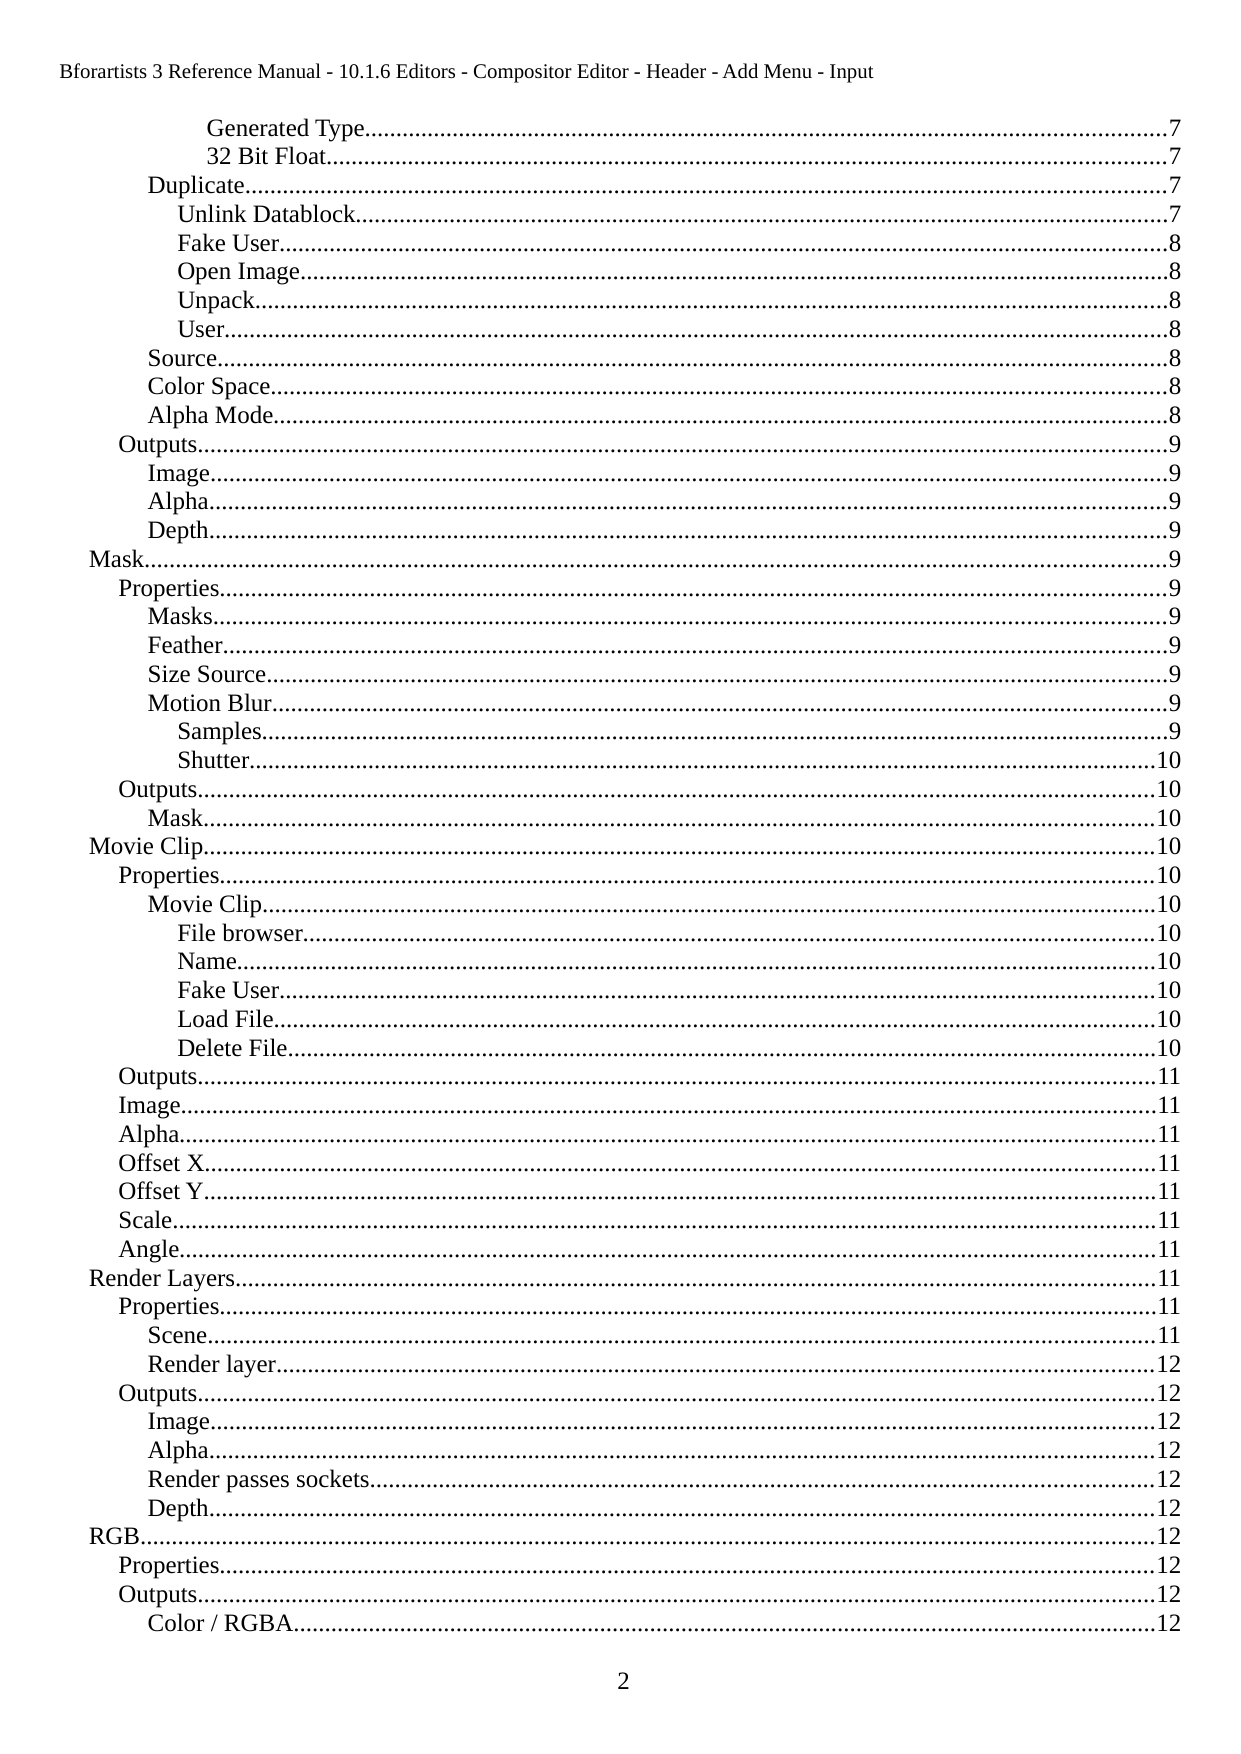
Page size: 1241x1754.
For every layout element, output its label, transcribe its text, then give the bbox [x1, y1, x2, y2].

text Render passes sockets 12 [147, 1464, 1181, 1493]
text Image 11 [118, 1090, 1181, 1119]
text Unpack 8 [177, 285, 1181, 314]
text Alpha Mode 8 [147, 400, 1181, 429]
text RGB 12 [88, 1521, 1181, 1550]
text Mask 9 [88, 544, 1181, 573]
text Scale 11 [118, 1205, 1181, 1234]
text Delete File 10 [177, 1033, 1181, 1061]
text 32 Bit Float 7 [206, 141, 1181, 170]
text Outputs 11 [118, 1061, 1181, 1090]
text Open Image 8 [177, 256, 1181, 285]
text User 8 [177, 314, 1181, 343]
text Duplicate 7 [147, 170, 1181, 199]
text Samples 9 [177, 716, 1181, 745]
text Name 10 [177, 946, 1181, 975]
text Angle 11 [118, 1234, 1181, 1263]
text Render Layers 11 [88, 1263, 1181, 1291]
text Properties 10 [118, 860, 1181, 889]
text Outputs 9 [118, 429, 1181, 458]
text Properties 9 [118, 573, 1181, 601]
text Render layer 12 [147, 1349, 1181, 1378]
text Shutter 10 [177, 745, 1181, 774]
text Outputs 12 [118, 1579, 1181, 1608]
text Depth 12 [147, 1493, 1181, 1521]
text Alpha 9 [147, 486, 1181, 515]
text Image 9 [147, 458, 1181, 486]
text Fake User 8 [177, 228, 1181, 256]
text Alpha 11 [118, 1119, 1181, 1148]
text Movie Clip 10 [88, 831, 1181, 860]
text Unlink Datablock 7 [177, 199, 1181, 228]
text Mask 10 [147, 803, 1181, 831]
text Offset Y 11 [118, 1176, 1181, 1205]
text Image 12 [147, 1406, 1181, 1435]
text Masks 9 [147, 601, 1181, 630]
text Depth 9 [147, 515, 1181, 544]
text Alpha 12 [147, 1435, 1181, 1464]
text Fake User 10 [177, 975, 1181, 1004]
text Movie Clip 10 [147, 889, 1181, 918]
text Feather 9 [147, 630, 1181, 659]
text Load File 10 [177, 1004, 1181, 1033]
text Scene 11 [147, 1320, 1181, 1349]
text Outputs 12 [118, 1378, 1181, 1406]
text Color / RGBA 12 [147, 1608, 1181, 1636]
text Offset X 11 [118, 1148, 1181, 1176]
text Motion Blur 9 [147, 688, 1181, 716]
text Properties 12 [118, 1550, 1181, 1579]
text File browser 10 [177, 918, 1181, 946]
text Properties 11 [118, 1291, 1181, 1320]
text Generated Type 7 [206, 113, 1181, 141]
text Size Source 9 [147, 659, 1181, 688]
text Source 8 [147, 343, 1181, 371]
text Color Space 8 [147, 371, 1181, 400]
text Outputs 10 [118, 774, 1181, 803]
